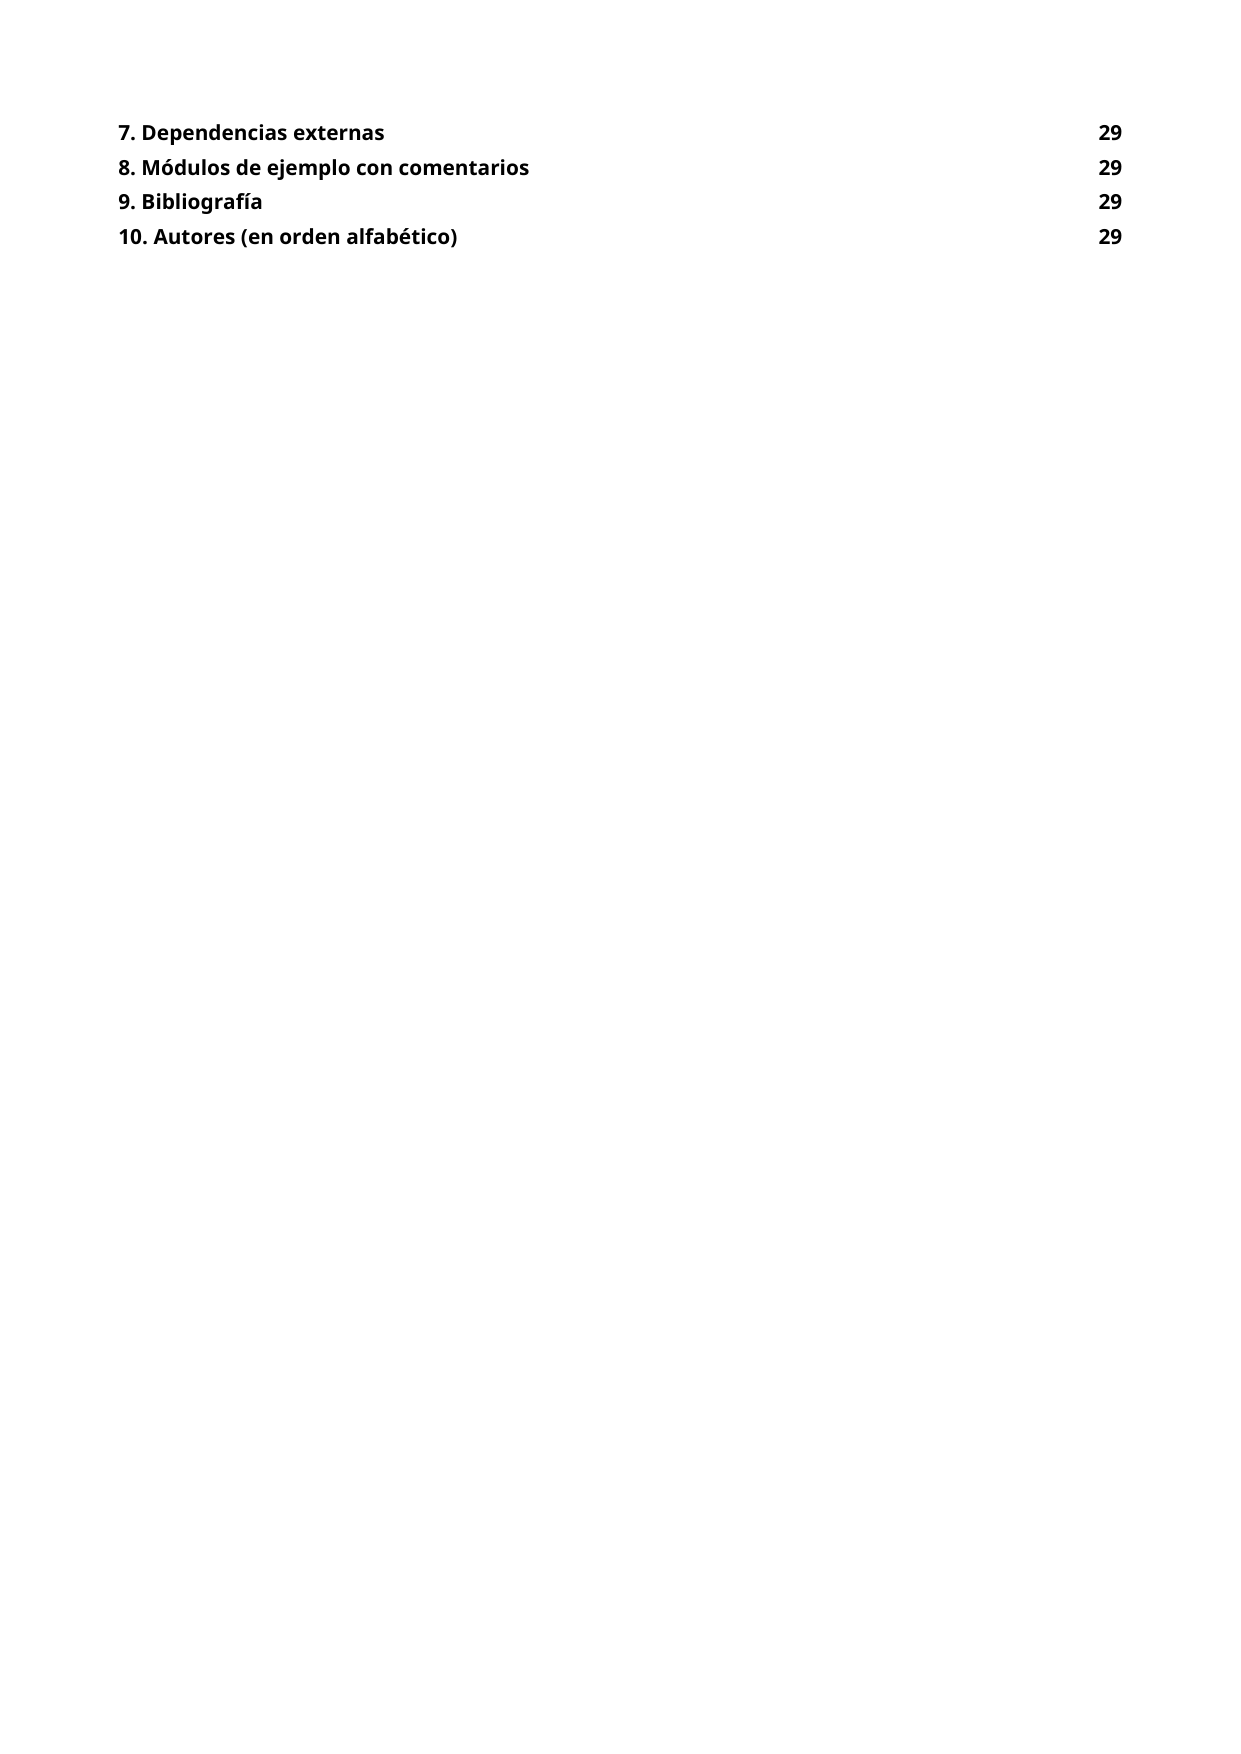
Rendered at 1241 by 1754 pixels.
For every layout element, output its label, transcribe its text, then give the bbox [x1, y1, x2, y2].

text 7. Dependencias externas 29 [118, 118, 1122, 147]
text 9. Bibliografía 29 [118, 187, 1122, 216]
text 8. Módulos de ejemplo con comentarios 29 [118, 153, 1122, 181]
text 10. Autores (en orden alfabético) 29 [118, 222, 1122, 251]
